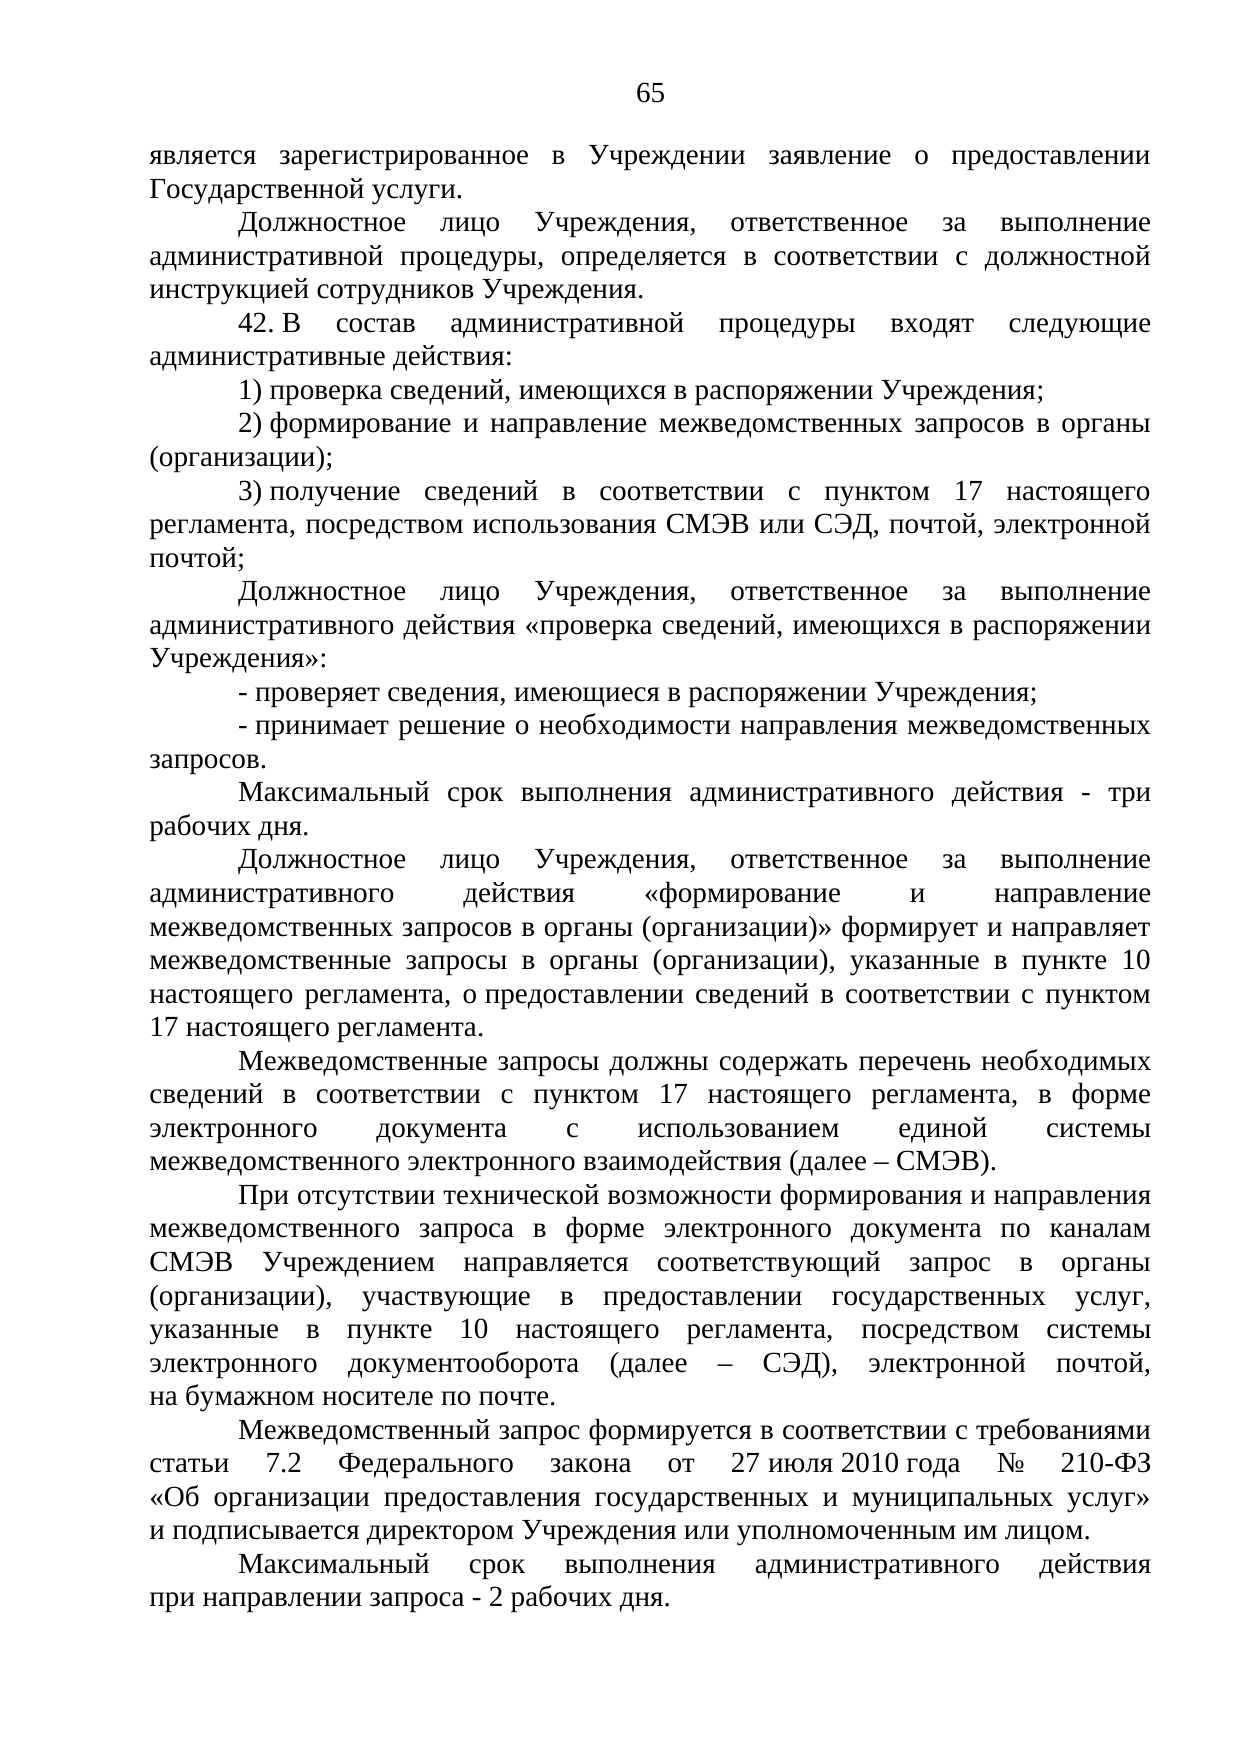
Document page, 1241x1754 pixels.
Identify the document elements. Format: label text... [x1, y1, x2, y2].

text При отсутствии технической возможности формирования и направления межведомственного запроса в форме электронного документа по каналам СМЭВ Учреждением направляется соответствующий запрос в органы (организации), участвующие в предоставлении государственных услуг, указанные в пункте 10 настоящего регламента, посредством системы электронного документооборота (далее – СЭД), электронной почтой, на бумажном носителе по почте. [149, 1177, 1152, 1412]
text - принимает решение о необходимости направления межведомственных запросов. [149, 707, 1152, 774]
text Максимальный срок выполнения административного действия - три рабочих дня. [149, 774, 1152, 842]
text 1) проверка сведений, имеющихся в распоряжении Учреждения; [149, 372, 1152, 406]
text Максимальный срок выполнения административного действия при направлении запроса - 2 рабочих дня. [149, 1546, 1152, 1613]
text Должностное лицо Учреждения, ответственное за выполнение административного действия «формирование и направление межведомственных запросов в органы (организации)» формирует и направляет межведомственные запросы в органы (организации), указанные в пункте 10 настоящего регламента, о предоставлении сведений в соответствии с пунктом 17 настоящего регламента. [149, 842, 1152, 1043]
text - проверяет сведения, имеющиеся в распоряжении Учреждения; [149, 674, 1152, 707]
text 2) формирование и направление межведомственных запросов в органы (организации); [149, 406, 1152, 473]
text Межведомственные запросы должны содержать перечень необходимых сведений в соответствии с пунктом 17 настоящего регламента, в форме электронного документа с использованием единой системы межведомственного электронного взаимодействия (далее – СМЭВ). [149, 1043, 1152, 1177]
text 42. В состав административной процедуры входят следующие административные действия: [149, 305, 1152, 372]
text Должностное лицо Учреждения, ответственное за выполнение административного действия «проверка сведений, имеющихся в распоряжении Учреждения»: [149, 573, 1152, 674]
text Межведомственный запрос формируется в соответствии с требованиями статьи 7.2 Федерального закона от 27 июля 2010 года № 210-ФЗ «Об организации предоставления государственных и муниципальных услуг» и подписывается директором Учреждения или уполномоченным им лицом. [149, 1412, 1152, 1546]
text является зарегистрированное в Учреждении заявление о предоставлении Государственной услуги. [149, 137, 1152, 204]
text Должностное лицо Учреждения, ответственное за выполнение административной процедуры, определяется в соответствии с должностной инструкцией сотрудников Учреждения. [149, 204, 1152, 305]
text 3) получение сведений в соответствии с пунктом 17 настоящего регламента, посредством использования СМЭВ или СЭД, почтой, электронной почтой; [149, 473, 1152, 573]
